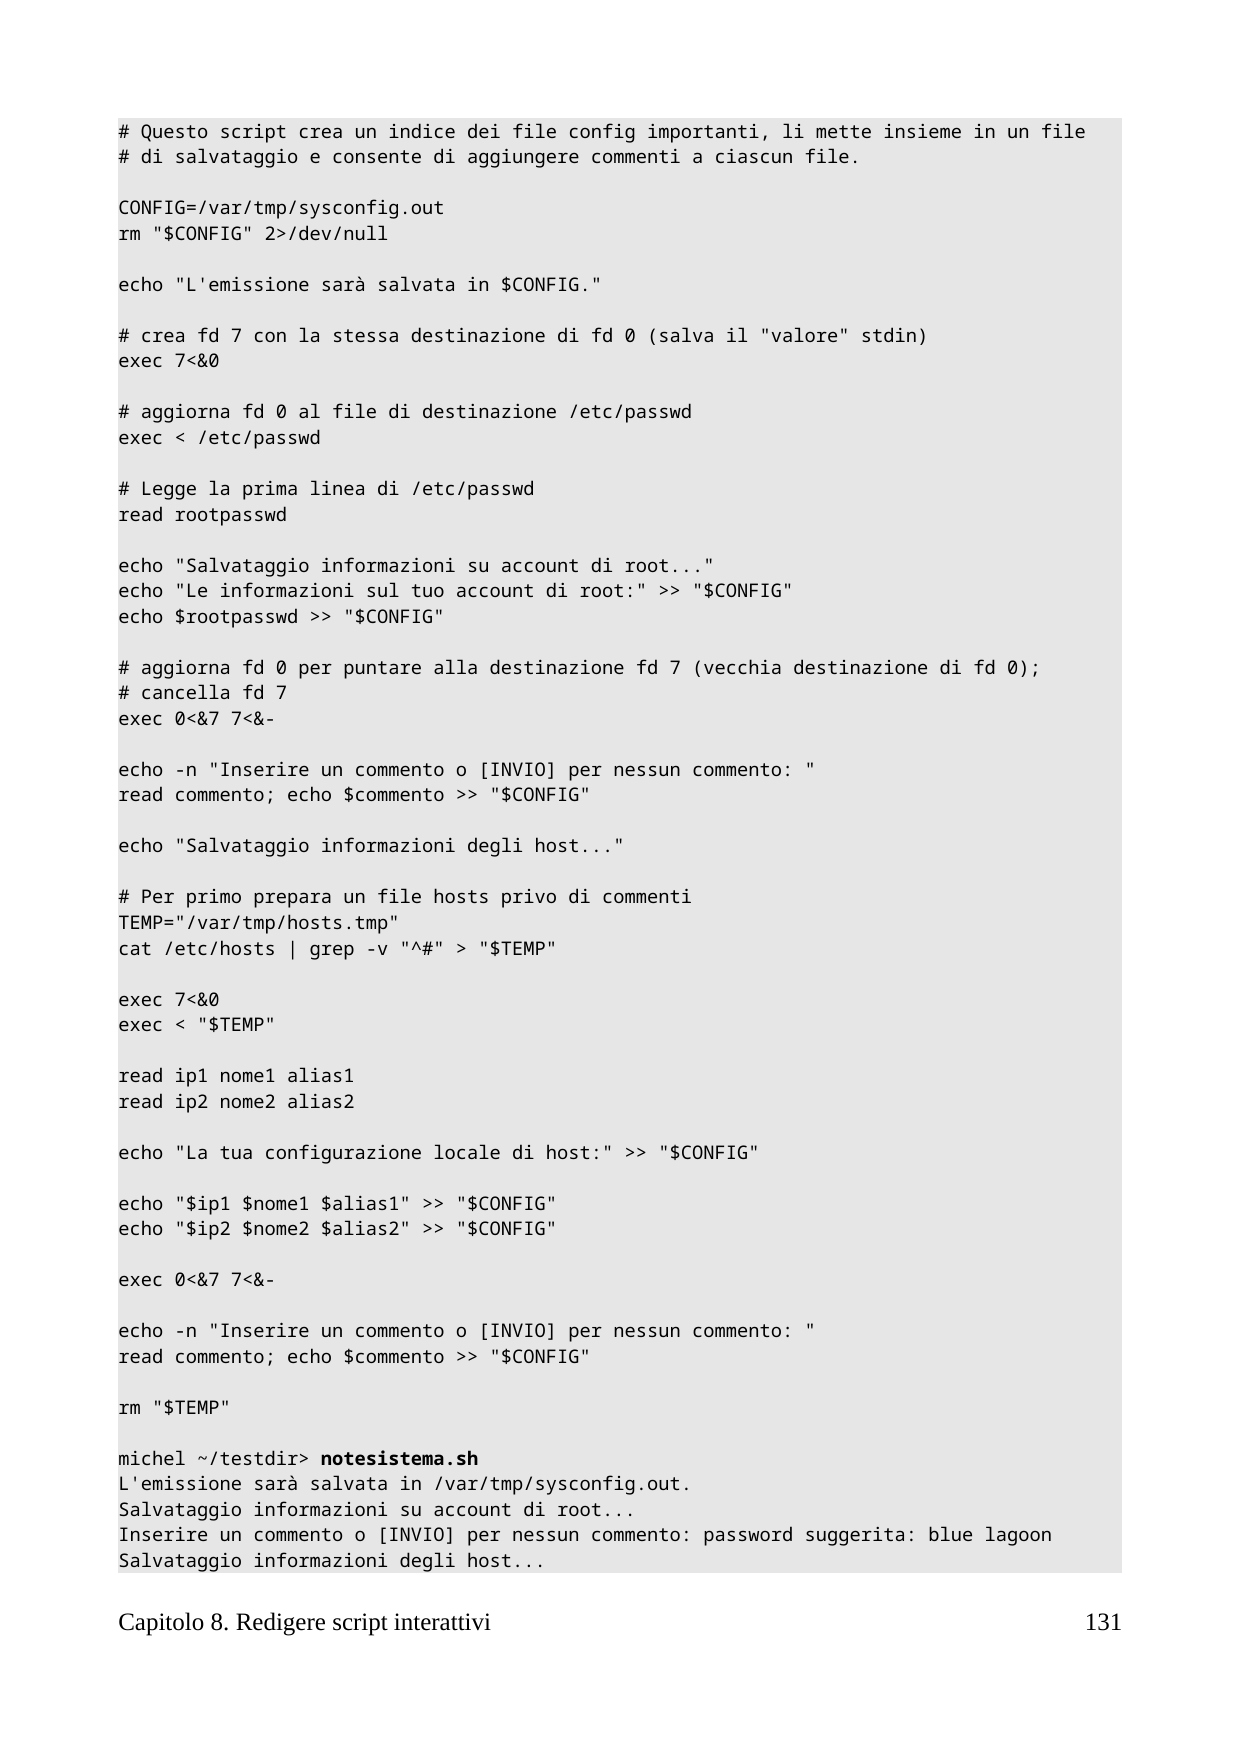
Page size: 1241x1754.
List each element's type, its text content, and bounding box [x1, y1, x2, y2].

text # Questo script crea un indice dei file config importanti, li mette insieme in un file [118, 118, 1122, 144]
text rm "$CONFIG" 2>/dev/null [118, 220, 1122, 246]
text exec 0<&7 7<&- [118, 705, 1122, 731]
text exec 0<&7 7<&- [118, 1267, 1122, 1292]
text # di salvataggio e consente di aggiungere commenti a ciascun file. [118, 144, 1122, 169]
text echo "L'emissione sarà salvata in $CONFIG." [118, 271, 1122, 297]
text # Legge la prima linea di /etc/passwd [118, 475, 1122, 501]
text exec < "$TEMP" [118, 1011, 1122, 1037]
text echo "$ip1 $nome1 $alias1" >> "$CONFIG" [118, 1190, 1122, 1216]
text echo "$ip2 $nome2 $alias2" >> "$CONFIG" [118, 1216, 1122, 1241]
text read ip2 nome2 alias2 [118, 1088, 1122, 1113]
text Salvataggio informazioni su account di root... [118, 1496, 1122, 1522]
text echo "La tua configurazione locale di host:" >> "$CONFIG" [118, 1139, 1122, 1164]
text echo "Salvataggio informazioni su account di root..." [118, 552, 1122, 577]
text L'emissione sarà salvata in /var/tmp/sysconfig.out. [118, 1471, 1122, 1496]
text read ip1 nome1 alias1 [118, 1062, 1122, 1088]
text cat /etc/hosts | grep -v "^#" > "$TEMP" [118, 935, 1122, 960]
text exec 7<&0 [118, 986, 1122, 1011]
text CONFIG=/var/tmp/sysconfig.out [118, 195, 1122, 220]
text echo $rootpasswd >> "$CONFIG" [118, 603, 1122, 628]
text read rootpasswd [118, 501, 1122, 526]
text read commento; echo $commento >> "$CONFIG" [118, 1343, 1122, 1369]
text exec 7<&0 [118, 348, 1122, 373]
text michel ~/testdir> notesistema.sh [118, 1445, 1122, 1471]
text # crea fd 7 con la stessa destinazione di fd 0 (salva il "valore" stdin) [118, 322, 1122, 348]
text rm "$TEMP" [118, 1394, 1122, 1420]
text echo "Salvataggio informazioni degli host..." [118, 833, 1122, 858]
text exec < /etc/passwd [118, 424, 1122, 450]
text Salvataggio informazioni degli host... [118, 1547, 1122, 1573]
text # aggiorna fd 0 per puntare alla destinazione fd 7 (vecchia destinazione di fd 0); [118, 654, 1122, 679]
text # cancella fd 7 [118, 679, 1122, 705]
text echo -n "Inserire un commento o [INVIO] per nessun commento: " [118, 1318, 1122, 1343]
text read commento; echo $commento >> "$CONFIG" [118, 782, 1122, 807]
text Inserire un commento o [INVIO] per nessun commento: password suggerita: blue lagoon [118, 1522, 1122, 1547]
text TEMP="/var/tmp/hosts.tmp" [118, 909, 1122, 935]
text echo "Le informazioni sul tuo account di root:" >> "$CONFIG" [118, 577, 1122, 603]
text echo -n "Inserire un commento o [INVIO] per nessun commento: " [118, 756, 1122, 782]
text # aggiorna fd 0 al file di destinazione /etc/passwd [118, 399, 1122, 424]
text # Per primo prepara un file hosts privo di commenti [118, 884, 1122, 909]
